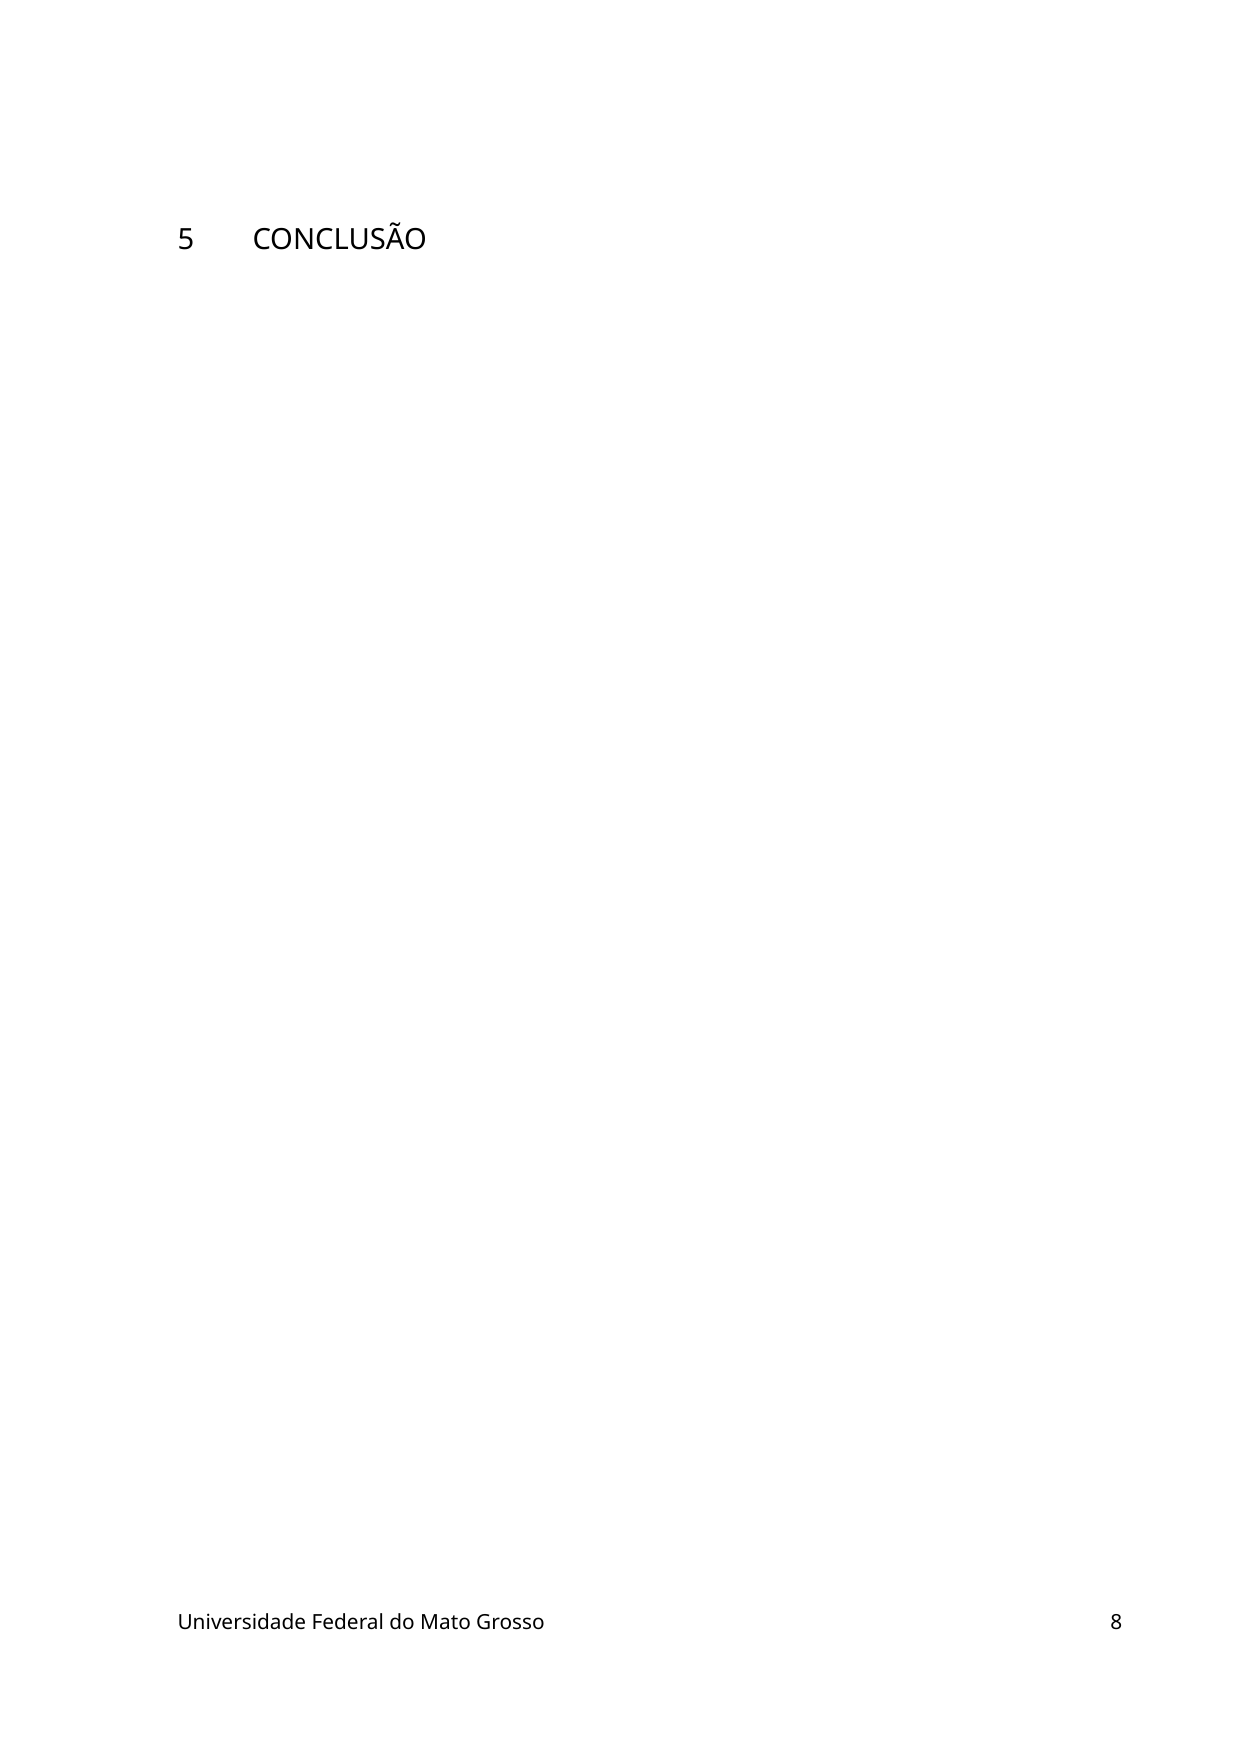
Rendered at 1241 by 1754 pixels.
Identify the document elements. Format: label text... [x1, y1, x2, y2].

subtitle CONCLUSÃO [177, 218, 1122, 258]
